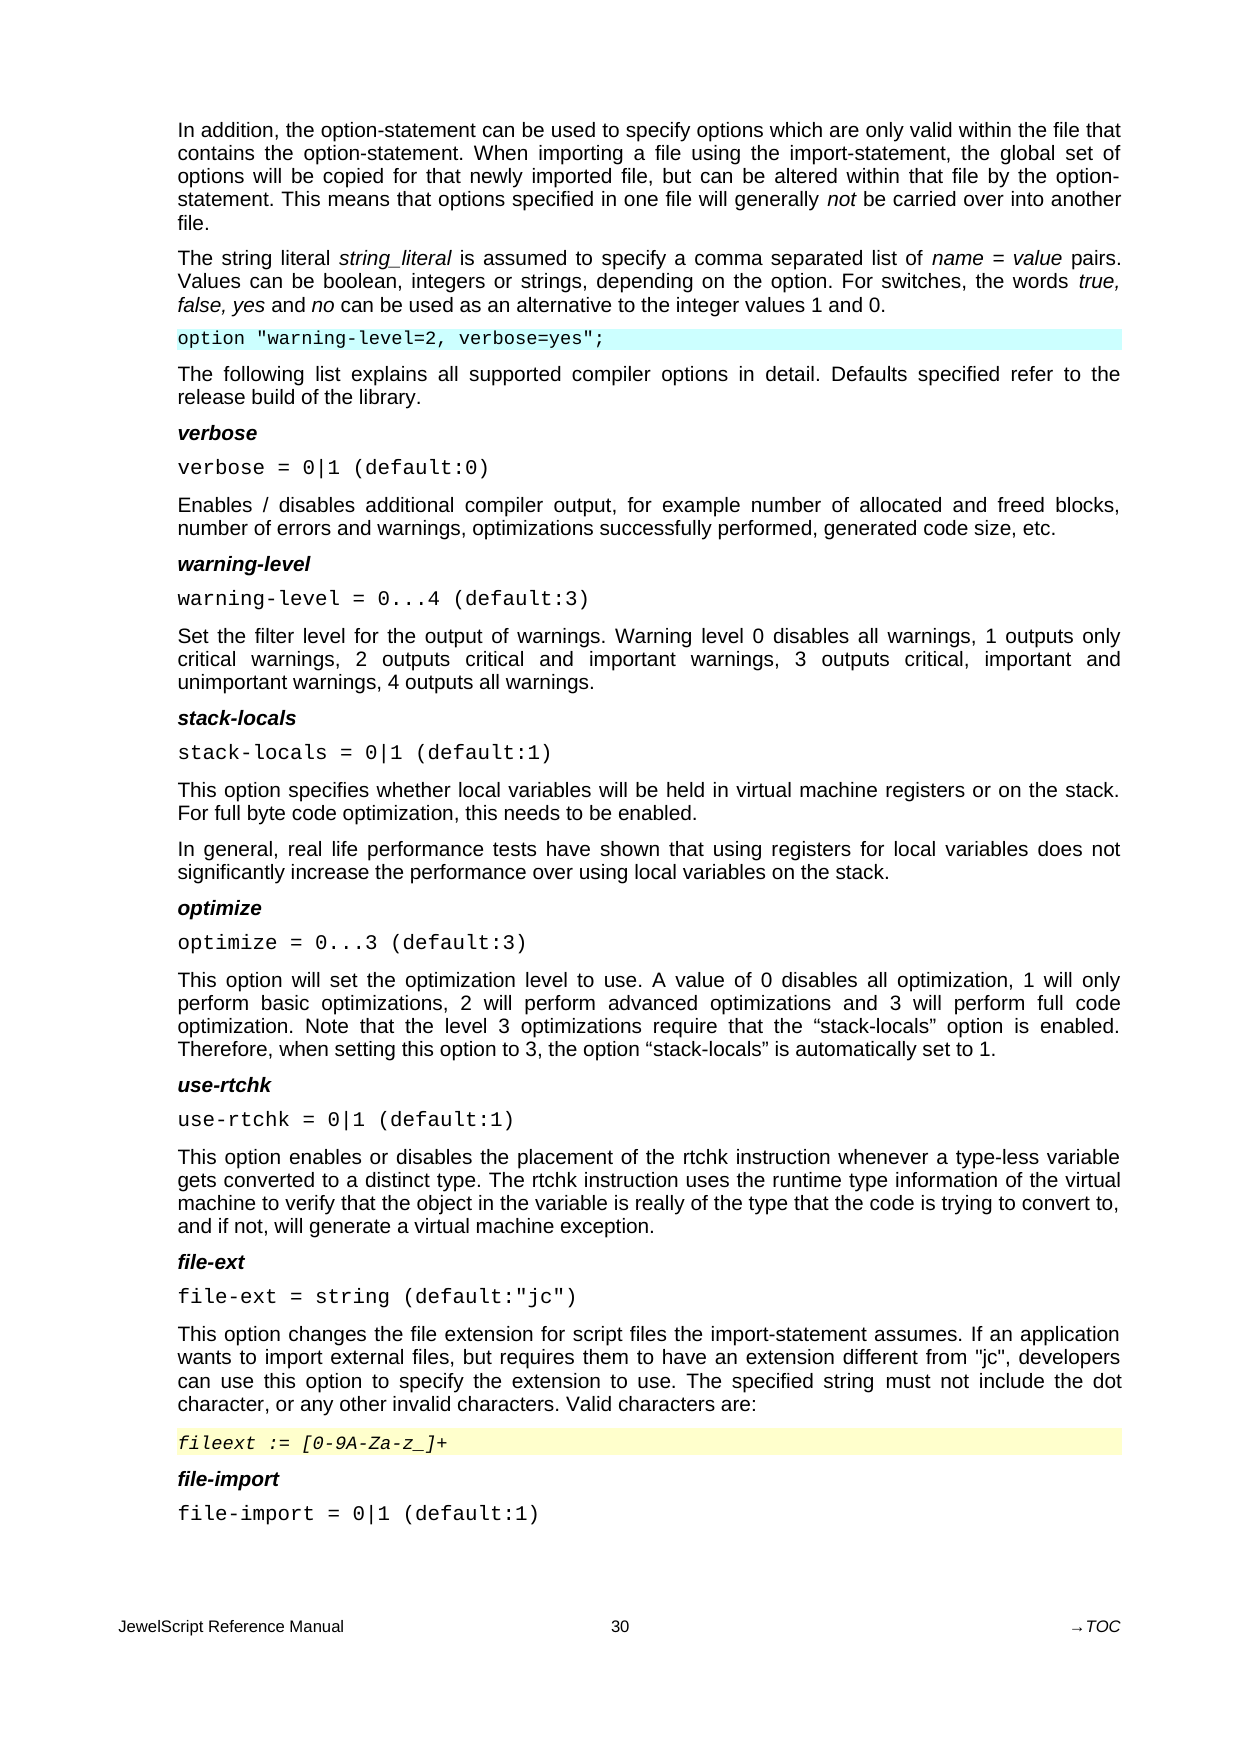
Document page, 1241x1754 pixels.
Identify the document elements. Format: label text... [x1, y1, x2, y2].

text file-ext [177, 1251, 1122, 1274]
text The string literal string_literal is assumed to specify a comma separated list of name = value pairs. Values can be boolean, integers or strings, depending on the option. For switches, the words true, false, yes and no can be used as an alternative to the integer values 1 and 0. [177, 247, 1122, 316]
text stack-locals = 0|1 (default:1) [177, 742, 1122, 766]
text verbose = 0|1 (default:0) [177, 457, 1122, 481]
text This option will set the optimization level to use. A value of 0 disables all optimization, 1 will only perform basic optimizations, 2 will perform advanced optimizations and 3 will perform full code optimization. Note that the level 3 optimizations require that the “stack-locals” option is enabled. Therefore, when setting this option to 3, the option “stack-locals” is automatically set to 1. [177, 968, 1122, 1061]
text file-import = 0|1 (default:1) [177, 1503, 1122, 1526]
text use-rtchk = 0|1 (default:1) [177, 1109, 1122, 1133]
text This option changes the file extension for script files the import-statement assumes. If an application wants to import external files, but requires them to have an extension different from "jc", developers can use this option to specify the extension to use. The specified string must not include the dot character, or any other invalid characters. Valid characters are: [177, 1323, 1122, 1416]
text Set the filter level for the output of warnings. Warning level 0 disables all warnings, 1 outputs only critical warnings, 2 outputs critical and important warnings, 3 outputs critical, important and unimportant warnings, 4 outputs all warnings. [177, 624, 1122, 694]
text In general, real life performance tests have shown that using registers for local variables does not significantly increase the performance over using local variables on the stack. [177, 837, 1122, 884]
text verbose [177, 422, 1122, 445]
text Enables / disables additional compiler output, for example number of allocated and freed blocks, number of errors and warnings, optimizations successfully performed, generated code size, etc. [177, 493, 1122, 540]
text This option specifies whether local variables will be held in virtual machine registers or on the stack. For full byte code optimization, this needs to be enabled. [177, 778, 1122, 825]
text warning-level [177, 552, 1122, 576]
text In addition, the option-statement can be used to specify options which are only valid within the file that contains the option-statement. When importing a file using the import-statement, the global set of options will be copied for that newly imported file, but can be altered within that file by the option-statement. This means that options specified in one file will generally not be carried over into another file. [177, 118, 1122, 234]
text optimize = 0...3 (default:3) [177, 932, 1122, 956]
text stack-locals [177, 706, 1122, 730]
text fileext := [0-9A-Za-z_]+ [177, 1428, 1122, 1455]
text file-import [177, 1467, 1122, 1490]
text option "warning-level=2, verbose=yes"; [177, 329, 1122, 350]
text optimize [177, 896, 1122, 919]
text file-ext = string (default:"jc") [177, 1287, 1122, 1310]
text The following list explains all supported compiler options in detail. Defaults specified refer to the release build of the library. [177, 363, 1122, 409]
text warning-level = 0...4 (default:3) [177, 588, 1122, 612]
text This option enables or disables the placement of the rtchk instruction whenever a type-less variable gets converted to a distinct type. The rtchk instruction uses the runtime type information of the virtual machine to verify that the object in the variable is really of the type that the code is trying to convert to, and if not, will generate a virtual machine exception. [177, 1145, 1122, 1238]
text use-rtchk [177, 1073, 1122, 1097]
